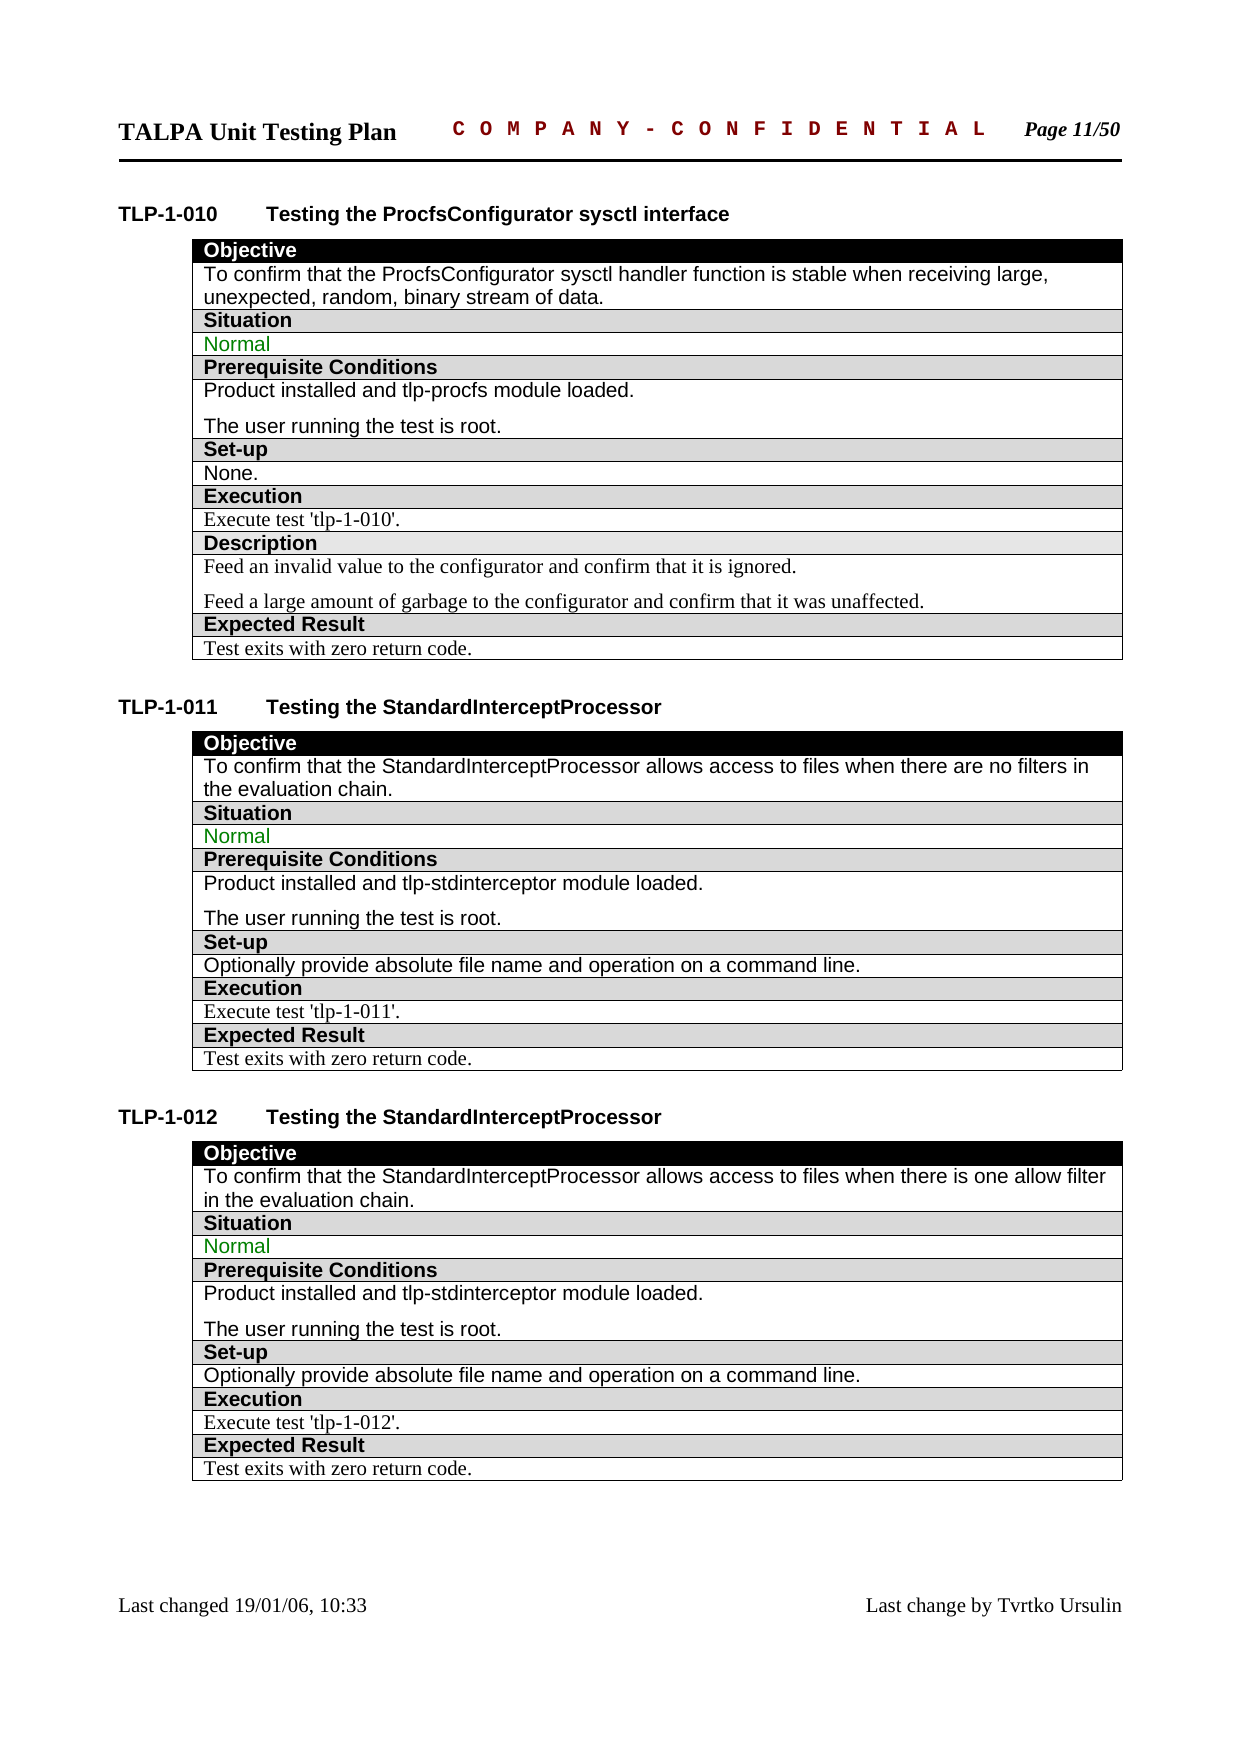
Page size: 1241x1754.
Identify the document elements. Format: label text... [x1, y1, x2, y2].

table_cell Normal [193, 333, 1122, 355]
text TLP-1-011 Testing the StandardInterceptProcessor [118, 695, 1122, 718]
table_header Objective [193, 732, 1122, 755]
table_cell Execution [193, 1388, 1122, 1410]
table_cell Situation [193, 802, 1122, 824]
table_cell Feed an invalid value to the configurator and confirm that it is ignored. Feed a large amount of garbage to the configurator and confirm that it was unaffected. [193, 555, 1122, 613]
table_cell Situation [193, 310, 1122, 332]
text TLP-1-012 Testing the StandardInterceptProcessor [118, 1106, 1122, 1129]
table_cell Normal [193, 1236, 1122, 1258]
table_cell Prerequisite Conditions [193, 849, 1122, 871]
table_cell Product installed and tlp-stdinterceptor module loaded. The user running the test is root. [193, 872, 1122, 930]
table_cell Normal [193, 825, 1122, 848]
table_cell Execute test 'tlp-1-010'. [193, 509, 1122, 531]
table_cell Prerequisite Conditions [193, 1259, 1122, 1281]
table_cell Optionally provide absolute file name and operation on a command line. [193, 1365, 1122, 1387]
table_cell Set-up [193, 1341, 1122, 1364]
table_cell Expected Result [193, 1024, 1122, 1047]
table_cell Set-up [193, 931, 1122, 954]
table_cell To confirm that the StandardInterceptProcessor allows access to files when there are no filters in the evaluation chain. [193, 756, 1122, 801]
table_cell Description [193, 532, 1122, 554]
table_cell Execute test 'tlp-1-011'. [193, 1001, 1122, 1023]
table_cell Expected Result [193, 614, 1122, 636]
table_cell To confirm that the StandardInterceptProcessor allows access to files when there is one allow filter in the evaluation chain. [193, 1166, 1122, 1211]
table_cell Execution [193, 978, 1122, 1000]
table_cell None. [193, 462, 1122, 485]
table_cell Product installed and tlp-procfs module loaded. The user running the test is root. [193, 380, 1122, 438]
text TLP-1-010 Testing the ProcfsConfigurator sysctl interface [118, 203, 1122, 226]
table_cell To confirm that the ProcfsConfigurator sysctl handler function is stable when receiving large, unexpected, random, binary stream of data. [193, 263, 1122, 309]
table_cell Test exits with zero return code. [193, 1048, 1122, 1070]
table_cell Test exits with zero return code. [193, 1458, 1122, 1480]
table_cell Set-up [193, 439, 1122, 461]
table_cell Execution [193, 486, 1122, 508]
table_cell Execute test 'tlp-1-012'. [193, 1411, 1122, 1434]
table_cell Product installed and tlp-stdinterceptor module loaded. The user running the test is root. [193, 1282, 1122, 1340]
table_cell Test exits with zero return code. [193, 637, 1122, 659]
table_cell Prerequisite Conditions [193, 356, 1122, 379]
table_cell Expected Result [193, 1435, 1122, 1457]
table_cell Optionally provide absolute file name and operation on a command line. [193, 955, 1122, 977]
table_cell Situation [193, 1212, 1122, 1235]
table_header Objective [193, 1142, 1122, 1165]
table_header Objective [193, 240, 1122, 262]
